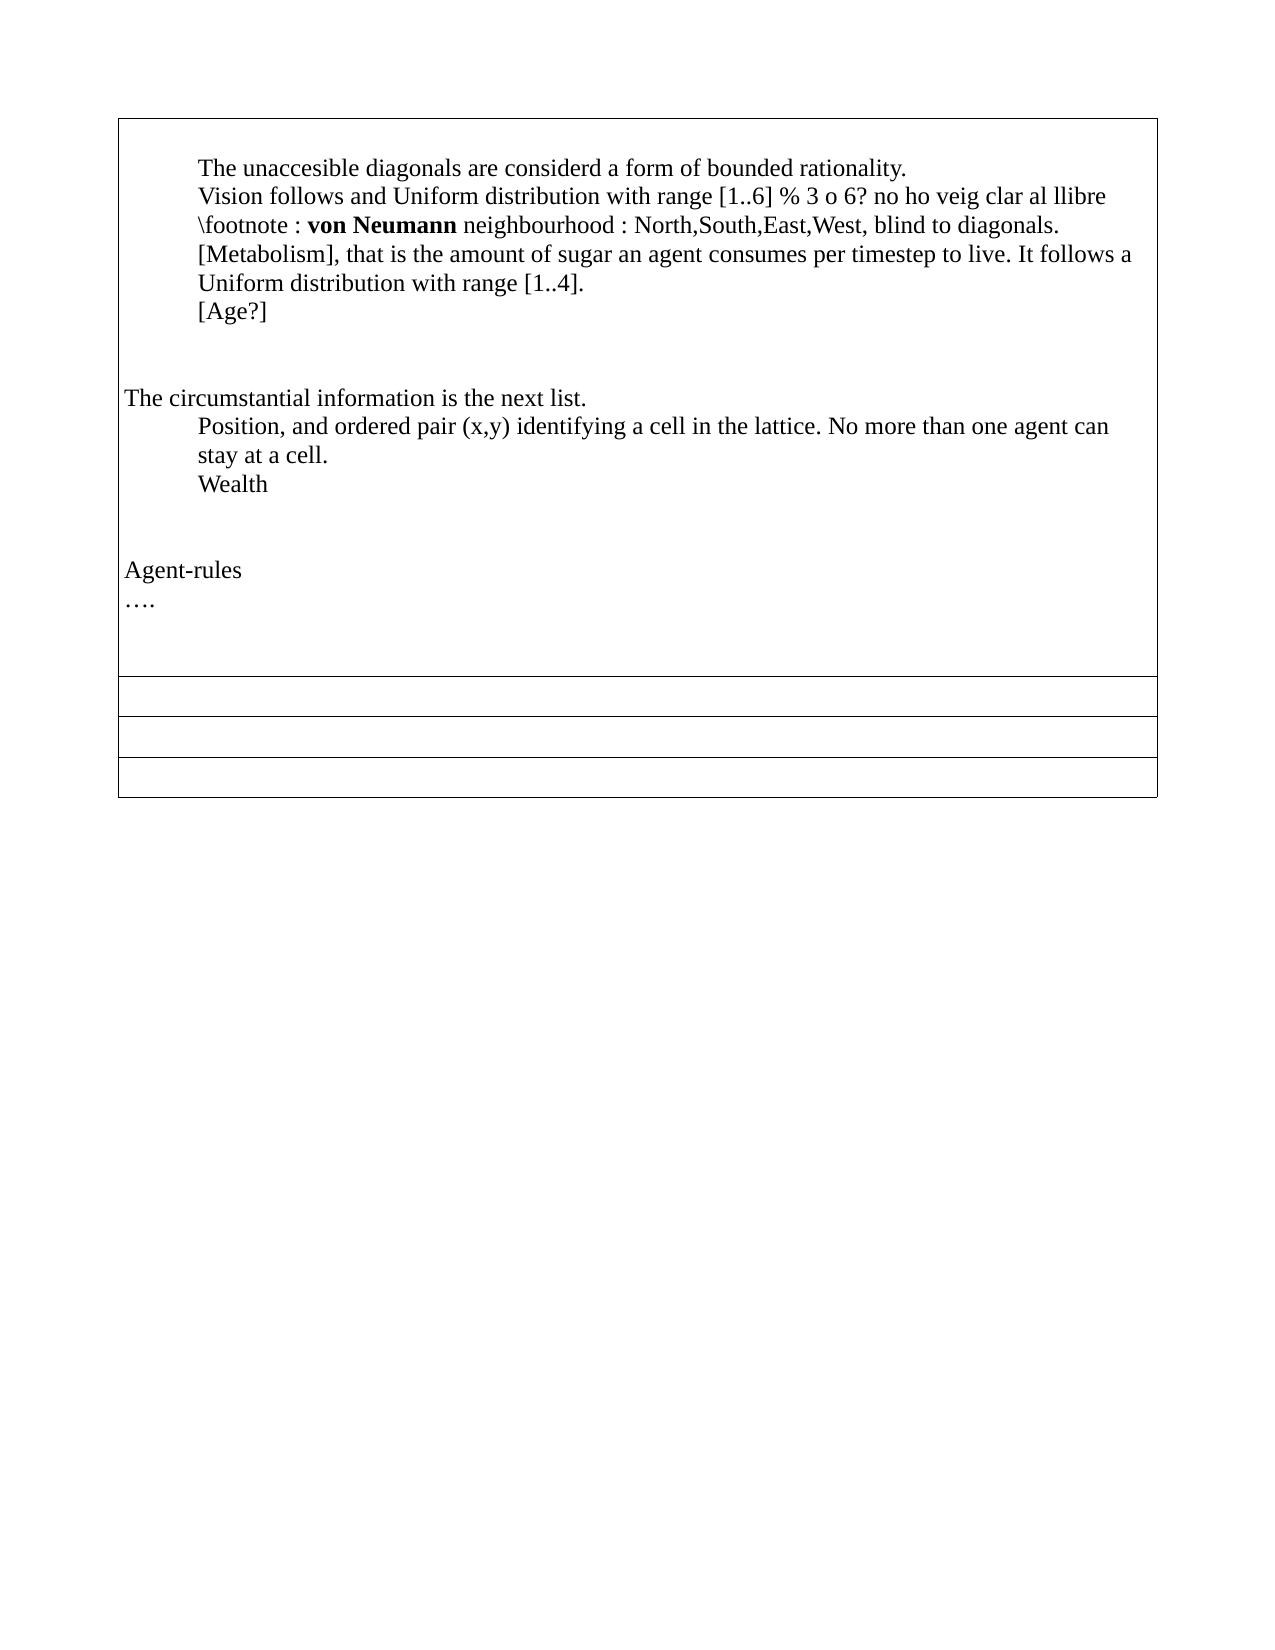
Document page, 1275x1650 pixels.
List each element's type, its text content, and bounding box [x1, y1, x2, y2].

table_cell The unaccesible diagonals are considerd a form of bounded rationality. Vision follows and Uniform distribution with range [1..6] % 3 o 6? no ho veig clar al llibre \footnote : von Neumann neighbourhood : North,South,East,West, blind to diagonals. [Metabolism], that is the amount of sugar an agent consumes per timestep to live. It follows a Uniform distribution with range [1..4]. [Age?] The circumstantial information is the next list. Position, and ordered pair (x,y) identifying a cell in the lattice. No more than one agent can stay at a cell. Wealth Agent-rules …. [119, 119, 1157, 676]
table_cell [119, 758, 1157, 797]
table_cell [119, 717, 1157, 757]
table_cell [119, 677, 1157, 716]
